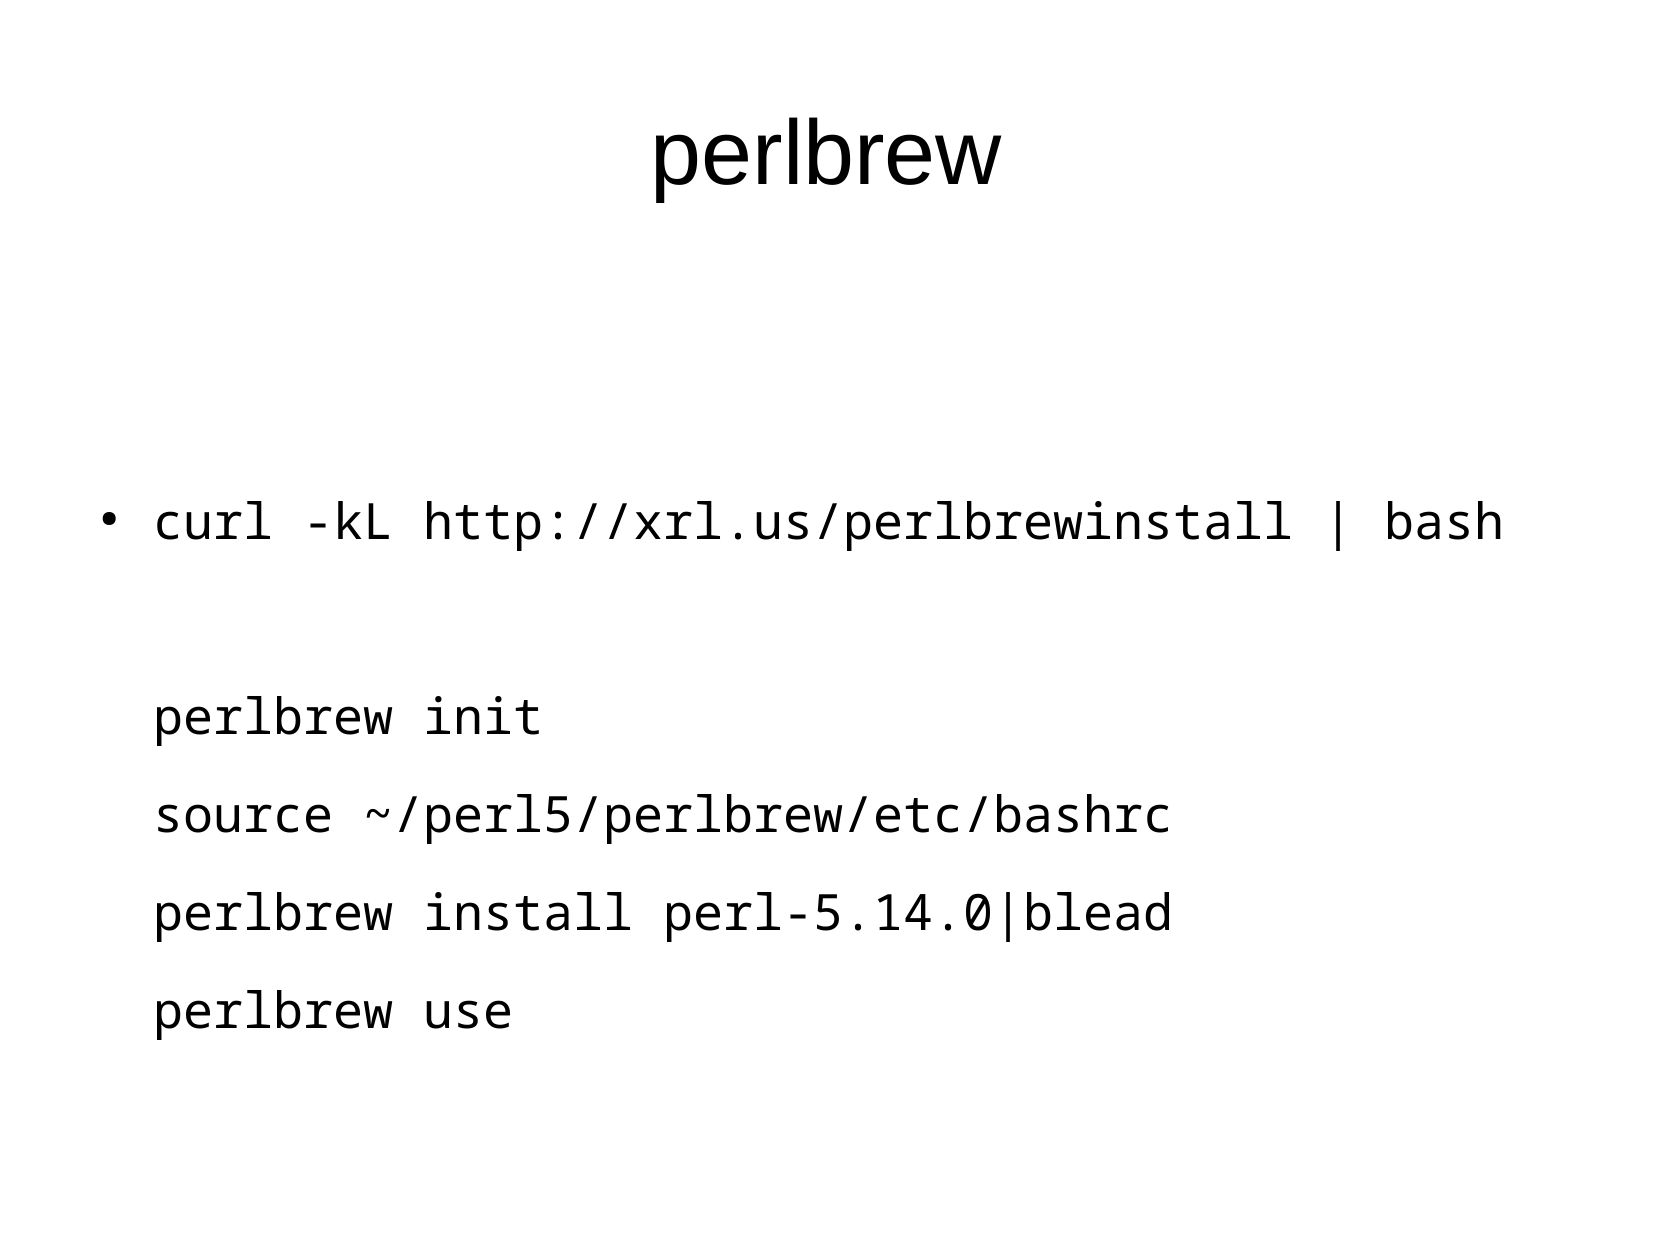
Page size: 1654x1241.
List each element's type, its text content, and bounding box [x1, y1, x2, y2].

title perlbrew [82, 49, 1571, 257]
list curl -kL http://xrl.us/perlbrewinstall | bash perlbrew init source ~/perl5/perlbrew/etc/bashrc perlbrew install perl-5.14.0|blead perlbrew use [82, 290, 1571, 1109]
